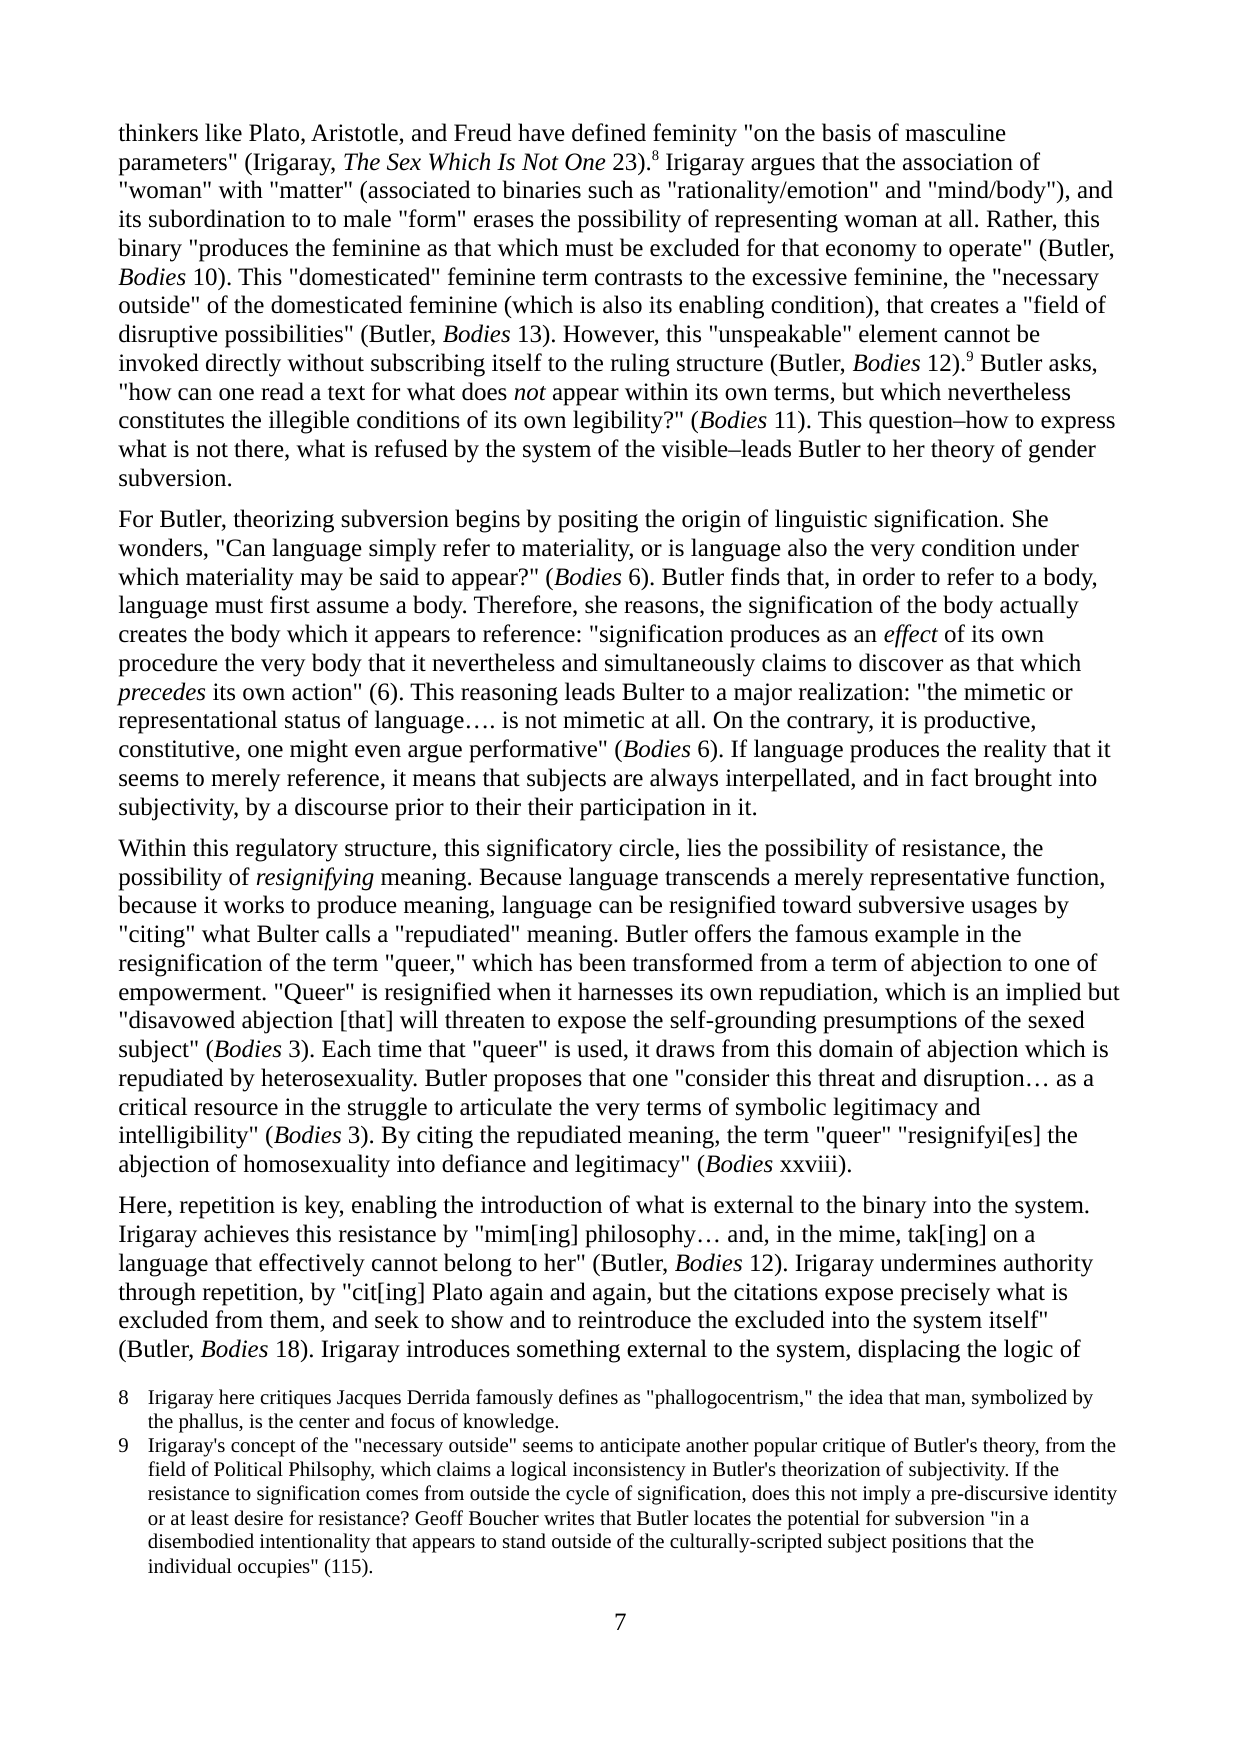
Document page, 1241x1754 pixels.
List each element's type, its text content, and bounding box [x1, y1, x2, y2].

text thinkers like Plato, Aristotle, and Freud have defined feminity "on the basis of masculine parameters" (Irigaray, The Sex Which Is Not One 23). Irigaray argues that the association of "woman" with "matter" (associated to binaries such as "rationality/emotion" and "mind/body"), and its subordination to to male "form" erases the possibility of representing woman at all. Rather, this binary "produces the feminine as that which must be excluded for that economy to operate" (Butler, Bodies 10). This "domesticated" feminine term contrasts to the excessive feminine, the "necessary outside" of the domesticated feminine (which is also its enabling condition), that creates a "field of disruptive possibilities" (Butler, Bodies 13). However, this "unspeakable" element cannot be invoked directly without subscribing itself to the ruling structure (Butler, Bodies 12). Butler asks, "how can one read a text for what does not appear within its own terms, but which nevertheless constitutes the illegible conditions of its own legibility?" (Bodies 11). This question–how to express what is not there, what is refused by the system of the visible–leads Butler to her theory of gender subversion. [118, 118, 1122, 492]
text Irigaray here critiques Jacques Derrida famously defines as "phallogocentrism," the idea that man, symbolized by the phallus, is the center and focus of knowledge. [118, 1385, 1122, 1433]
text Within this regulatory structure, this significatory circle, lies the possibility of resistance, the possibility of resignifying meaning. Because language transcends a merely representative function, because it works to produce meaning, language can be resignified toward subversive usages by "citing" what Bulter calls a "repudiated" meaning. Butler offers the famous example in the resignification of the term "queer," which has been transformed from a term of abjection to one of empowerment. "Queer" is resignified when it harnesses its own repudiation, which is an implied but "disavowed abjection [that] will threaten to expose the self-grounding presumptions of the sexed subject" (Bodies 3). Each time that "queer" is used, it draws from this domain of abjection which is repudiated by heterosexuality. Butler proposes that one "consider this threat and disruption… as a critical resource in the struggle to articulate the very terms of symbolic legitimacy and intelligibility" (Bodies 3). By citing the repudiated meaning, the term "queer" "resignifyi[es] the abjection of homosexuality into defiance and legitimacy" (Bodies xxviii). [118, 833, 1122, 1178]
text Here, repetition is key, enabling the introduction of what is external to the binary into the system. Irigaray achieves this resistance by "mim[ing] philosophy… and, in the mime, tak[ing] on a language that effectively cannot belong to her" (Butler, Bodies 12). Irigaray undermines authority through repetition, by "cit[ing] Plato again and again, but the citations expose precisely what is excluded from them, and seek to show and to reintroduce the excluded into the system itself" (Butler, Bodies 18). Irigaray introduces something external to the system, displacing the logic of [118, 1191, 1122, 1363]
text For Butler, theorizing subversion begins by positing the origin of linguistic signification. She wonders, "Can language simply refer to materiality, or is language also the very condition under which materiality may be said to appear?" (Bodies 6). Butler finds that, in order to refer to a body, language must first assume a body. Therefore, she reasons, the signification of the body actually creates the body which it appears to reference: "signification produces as an effect of its own procedure the very body that it nevertheless and simultaneously claims to discover as that which precedes its own action" (6). This reasoning leads Bulter to a major realization: "the mimetic or representational status of language…. is not mimetic at all. On the contrary, it is productive, constitutive, one might even argue performative" (Bodies 6). If language produces the reality that it seems to merely reference, it means that subjects are always interpellated, and in fact brought into subjectivity, by a discourse prior to their their participation in it. [118, 504, 1122, 821]
text Irigaray's concept of the "necessary outside" seems to anticipate another popular critique of Butler's theory, from the field of Political Philsophy, which claims a logical inconsistency in Butler's theorization of subjectivity. If the resistance to signification comes from outside the cycle of signification, does this not imply a pre-discursive identity or at least desire for resistance? Geoff Boucher writes that Butler locates the potential for subversion "in a disembodied intentionality that appears to stand outside of the culturally-scripted subject positions that the individual occupies" (115). [118, 1433, 1122, 1578]
